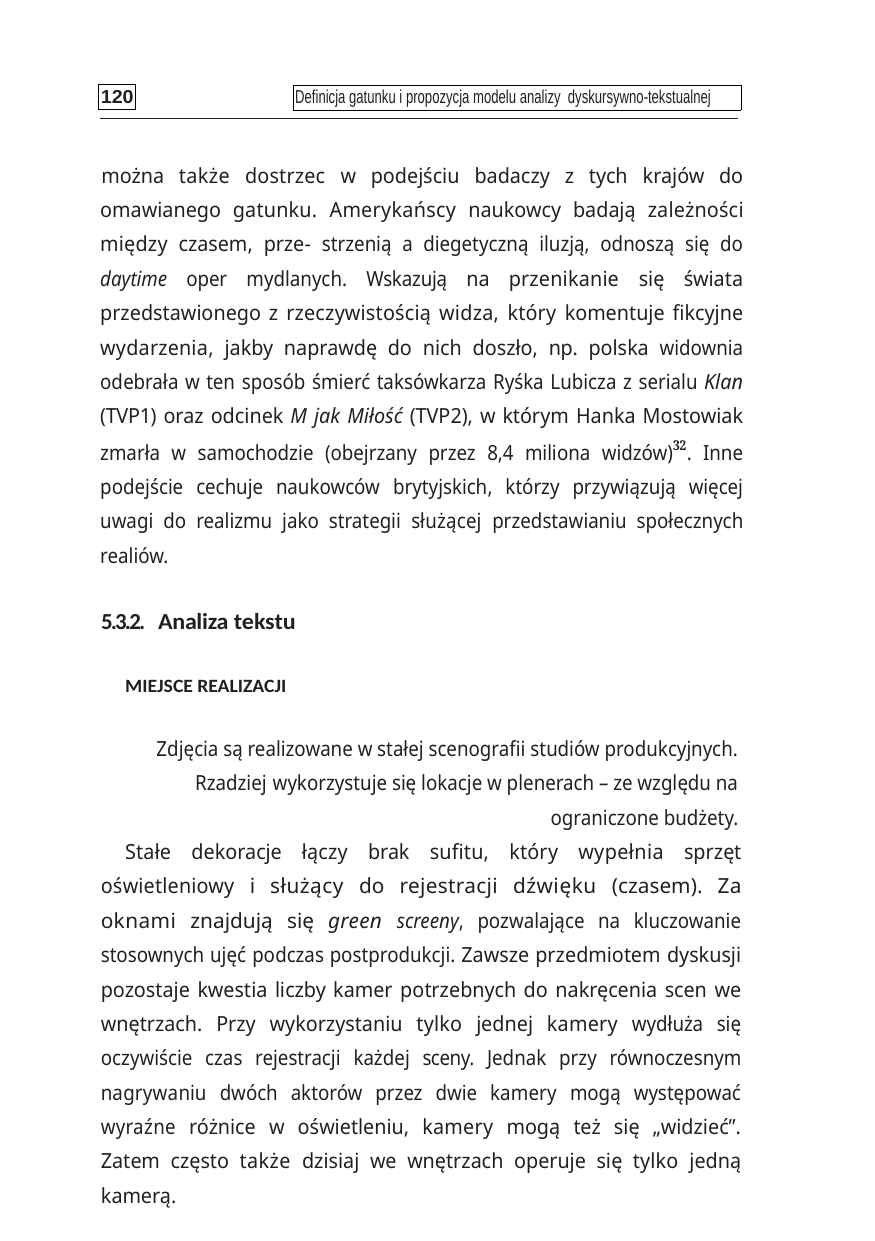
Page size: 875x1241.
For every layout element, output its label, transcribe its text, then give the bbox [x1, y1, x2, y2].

text MIEJSCE REALIZACJI [125, 674, 755, 697]
text Zdjęcia są realizowane w stałej scenografii studiów produkcyjnych. Rzadziej wykorzystuje się lokacje w plenerach – ze względu na ograniczone budżety. [100, 734, 738, 831]
text można także dostrzec w podejściu badaczy z tych krajów do omawianego gatunku. Amerykańscy naukowcy badają zależności między czasem, prze- strzenią a diegetyczną iluzją, odnoszą się do daytime oper mydlanych. Wskazują na przenikanie się świata przedstawionego z rzeczywistością widza, który komentuje fikcyjne wydarzenia, jakby naprawdę do nich doszło, np. polska widownia odebrała w ten sposób śmierć taksówkarza Ryśka Lubicza z serialu Klan (TVP1) oraz odcinek M jak Miłość (TVP2), w którym Hanka Mostowiak zmarła w samochodzie (obejrzany przez 8,4 miliona widzów)32. Inne podejście cechuje naukowców brytyjskich, którzy przywiązują więcej uwagi do realizmu jako strategii służącej przedstawianiu społecznych realiów. [100, 161, 743, 569]
text Stałe dekoracje łączy brak sufitu, który wypełnia sprzęt oświetleniowy i służący do rejestracji dźwięku (czasem). Za oknami znajdują się green screeny, pozwalające na kluczowanie stosownych ujęć podczas postprodukcji. Zawsze przedmiotem dyskusji pozostaje kwestia liczby kamer potrzebnych do nakręcenia scen we wnętrzach. Przy wykorzystaniu tylko jednej kamery wydłuża się oczywiście czas rejestracji każdej sceny. Jednak przy równoczesnym nagrywaniu dwóch aktorów przez dwie kamery mogą występować wyraźne różnice w oświetleniu, kamery mogą też się „widzieć”. Zatem często także dzisiaj we wnętrzach operuje się tylko jedną kamerą. [101, 837, 741, 1209]
subtitle Analiza tekstu [101, 607, 755, 635]
